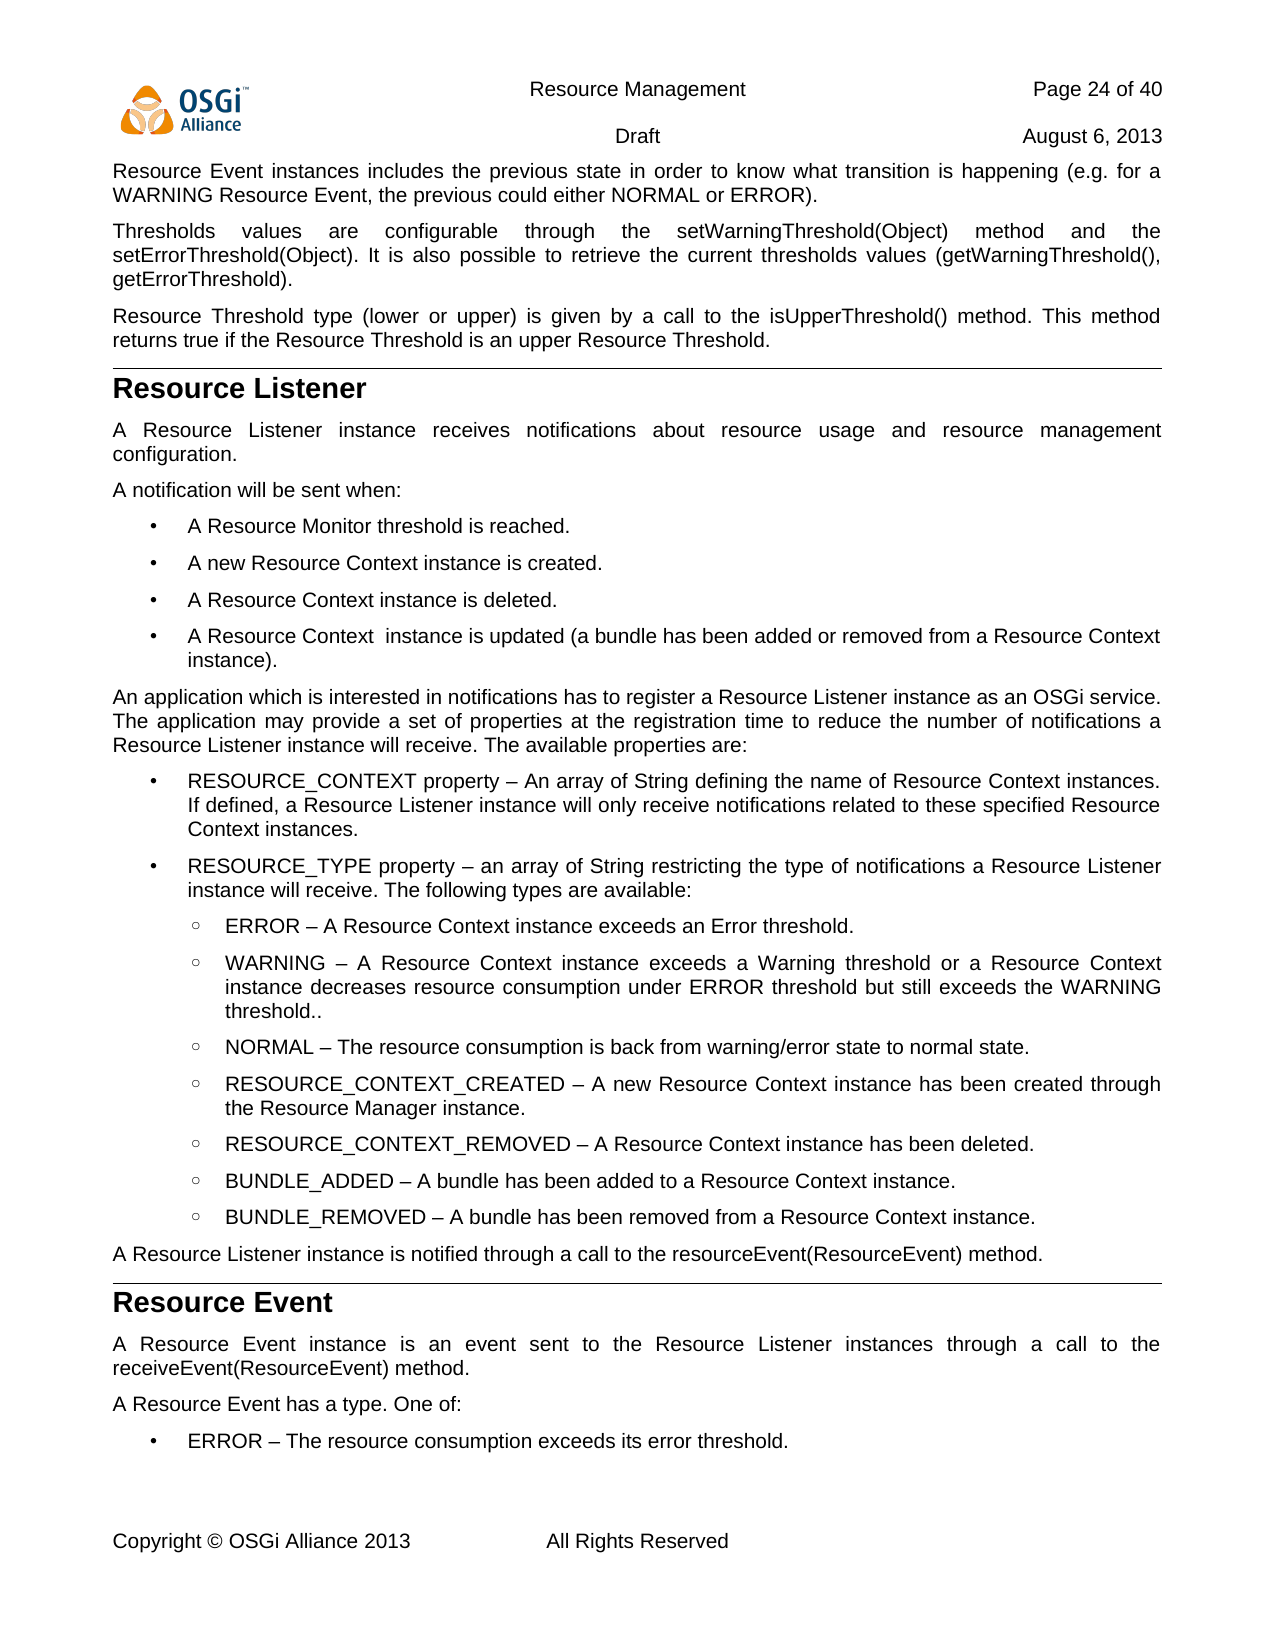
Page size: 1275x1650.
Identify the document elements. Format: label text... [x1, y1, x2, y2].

text An application which is interested in notifications has to register a Resource Listener instance as an OSGi service. The application may provide a set of properties at the registration time to reduce the number of notifications a Resource Listener instance will receive. The available properties are: [112, 684, 1162, 756]
picture [113, 78, 257, 142]
subtitle Resource Event [112, 1284, 1162, 1319]
text A Resource Listener instance is notified through a call to the resourceEvent(ResourceEvent) method. [112, 1242, 1162, 1266]
list NORMAL – The resource consumption is back from warning/error state to normal state. [187, 1035, 1162, 1059]
list RESOURCE_CONTEXT_CREATED – A new Resource Context instance has been created through the Resource Manager instance. [187, 1072, 1162, 1119]
text Thresholds values are configurable through the setWarningThreshold(Object) method and the setErrorThreshold(Object). It is also possible to retrieve the current thresholds values (getWarningThreshold(), getErrorThreshold). [112, 219, 1162, 291]
list ERROR – The resource consumption exceeds its error threshold. [150, 1428, 1162, 1452]
list BUNDLE_REMOVED – A bundle has been removed from a Resource Context instance. [187, 1205, 1162, 1229]
list ERROR – A Resource Context instance exceeds an Error threshold. [187, 914, 1162, 938]
list WARNING – A Resource Context instance exceeds a Warning threshold or a Resource Context instance decreases resource consumption under ERROR threshold but still exceeds the WARNING threshold.. [187, 951, 1162, 1022]
list RESOURCE_CONTEXT_REMOVED – A Resource Context instance has been deleted. [187, 1132, 1162, 1156]
text Resource Event instances includes the previous state in order to know what transition is happening (e.g. for a WARNING Resource Event, the previous could either NORMAL or ERROR). [112, 159, 1162, 207]
list BUNDLE_ADDED – A bundle has been added to a Resource Context instance. [187, 1169, 1162, 1193]
list A Resource Context instance is deleted. [150, 587, 1162, 612]
list RESOURCE_CONTEXT property – An array of String defining the name of Resource Context instances. If defined, a Resource Listener instance will only receive notifications related to these specified Resource Context instances. [150, 769, 1162, 841]
text Resource Threshold type (lower or upper) is given by a call to the isUpperThreshold() method. This method returns true if the Resource Threshold is an upper Resource Threshold. [112, 304, 1162, 352]
list A new Resource Context instance is created. [150, 551, 1162, 575]
list A Resource Context instance is updated (a bundle has been added or removed from a Resource Context instance). [150, 624, 1162, 672]
text A Resource Listener instance receives notifications about resource usage and resource management configuration. [112, 417, 1162, 465]
list RESOURCE_TYPE property – an array of String restricting the type of notifications a Resource Listener instance will receive. The following types are available: [150, 853, 1162, 901]
text A notification will be sent when: [112, 478, 1162, 502]
text A Resource Event has a type. One of: [112, 1392, 1162, 1416]
subtitle Resource Listener [112, 369, 1162, 405]
text A Resource Event instance is an event sent to the Resource Listener instances through a call to the receiveEvent(ResourceEvent) method. [112, 1332, 1162, 1379]
list A Resource Monitor threshold is reached. [150, 514, 1162, 538]
